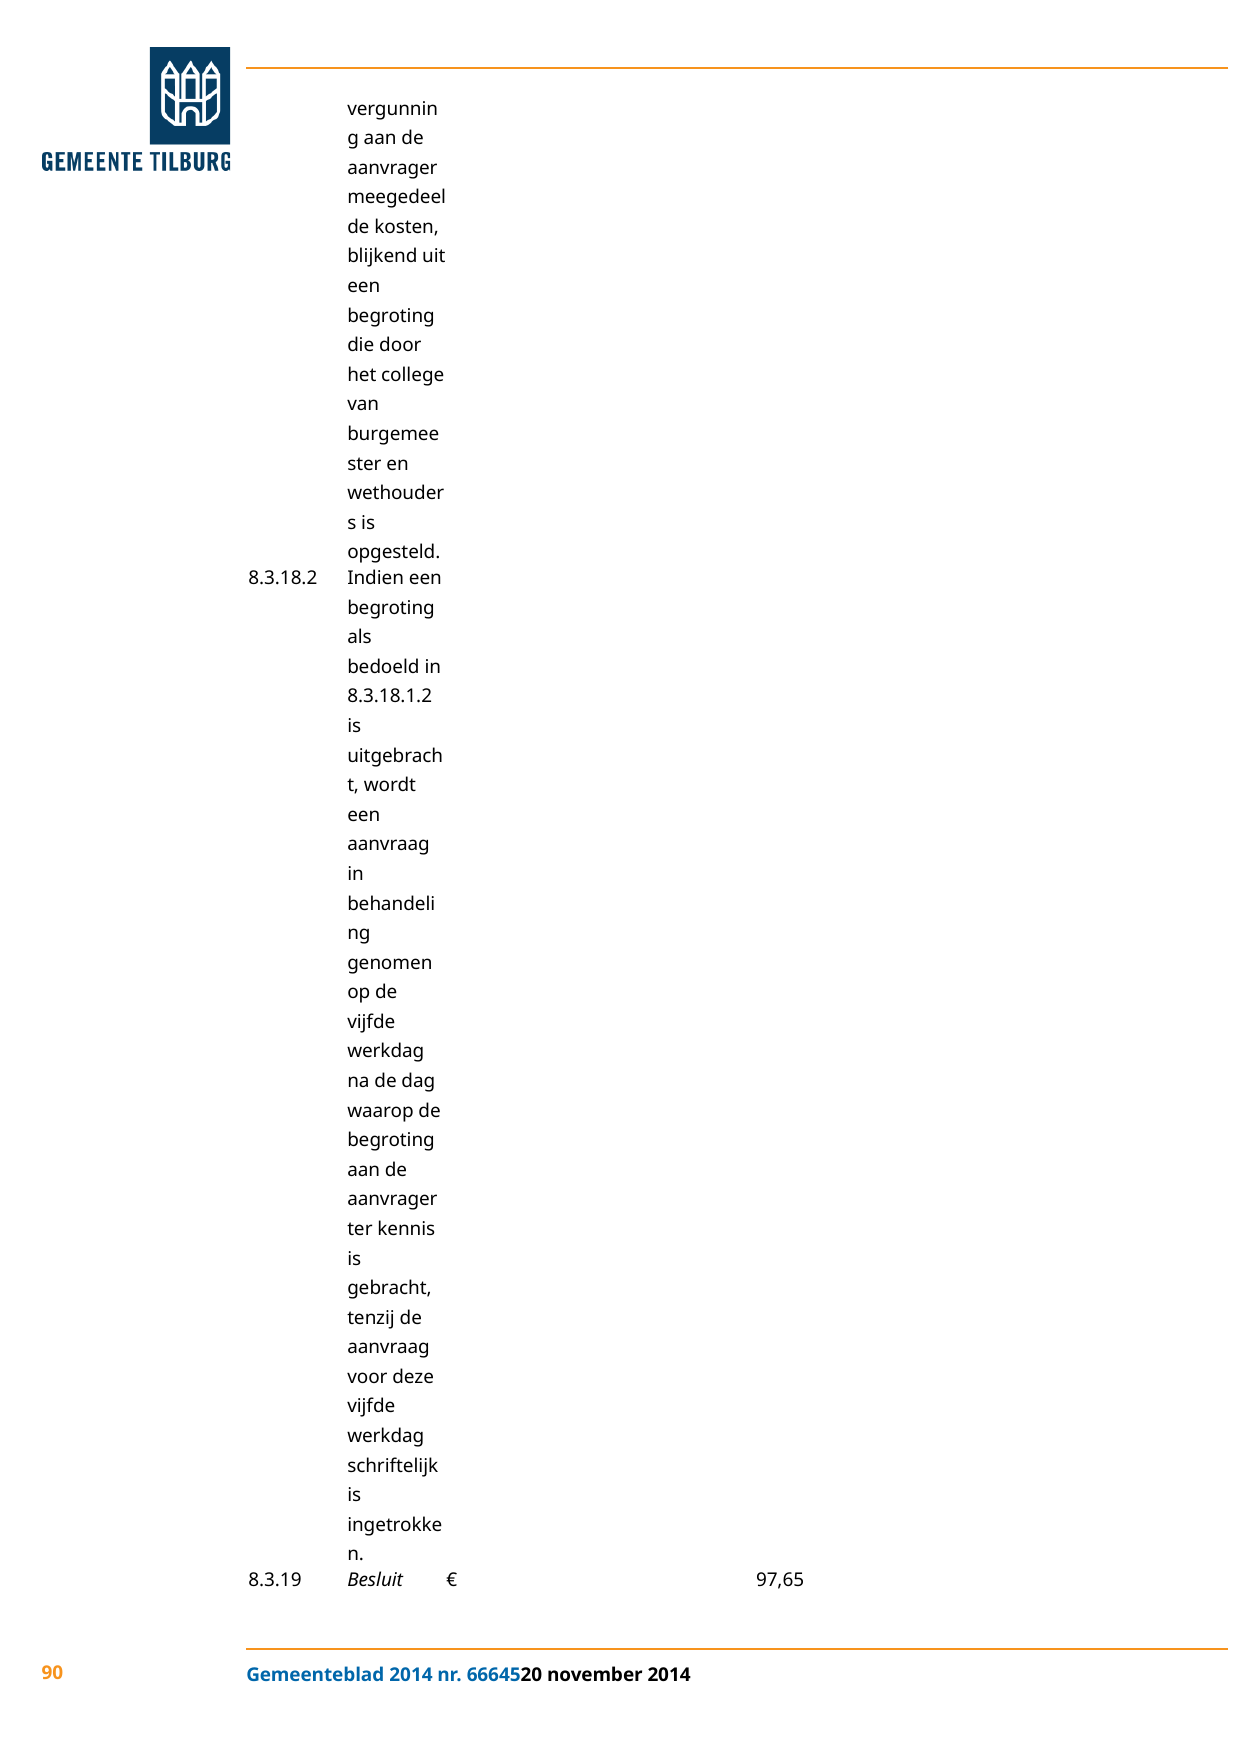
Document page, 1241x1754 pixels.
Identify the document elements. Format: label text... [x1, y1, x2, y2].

table_cell [446, 564, 756, 1566]
table_cell vergunning aan de aanvrager meegedeelde kosten, blijkend uit een begroting die door het college van burgemeester en wethouders is opgesteld. [347, 95, 446, 564]
table_cell [756, 95, 855, 564]
table_cell 8.3.19 [248, 1566, 347, 1592]
table_cell € [446, 1566, 756, 1592]
table_cell Indien een begroting als bedoeld in 8.3.18.1.2 is uitgebracht, wordt een aanvraag in behandeling genomen op de vijfde werkdag na de dag waarop de begroting aan de aanvrager ter kennis is gebracht, tenzij de aanvraag voor deze vijfde werkdag schriftelijk is ingetrokken. [347, 564, 446, 1566]
table_cell 97,65 [756, 1566, 855, 1592]
picture [41, 47, 231, 172]
table_cell Besluit [347, 1566, 446, 1592]
table_cell [756, 564, 855, 1566]
table_cell [446, 95, 756, 564]
table_cell 8.3.18.2 [248, 564, 347, 1566]
table_cell [248, 95, 347, 564]
